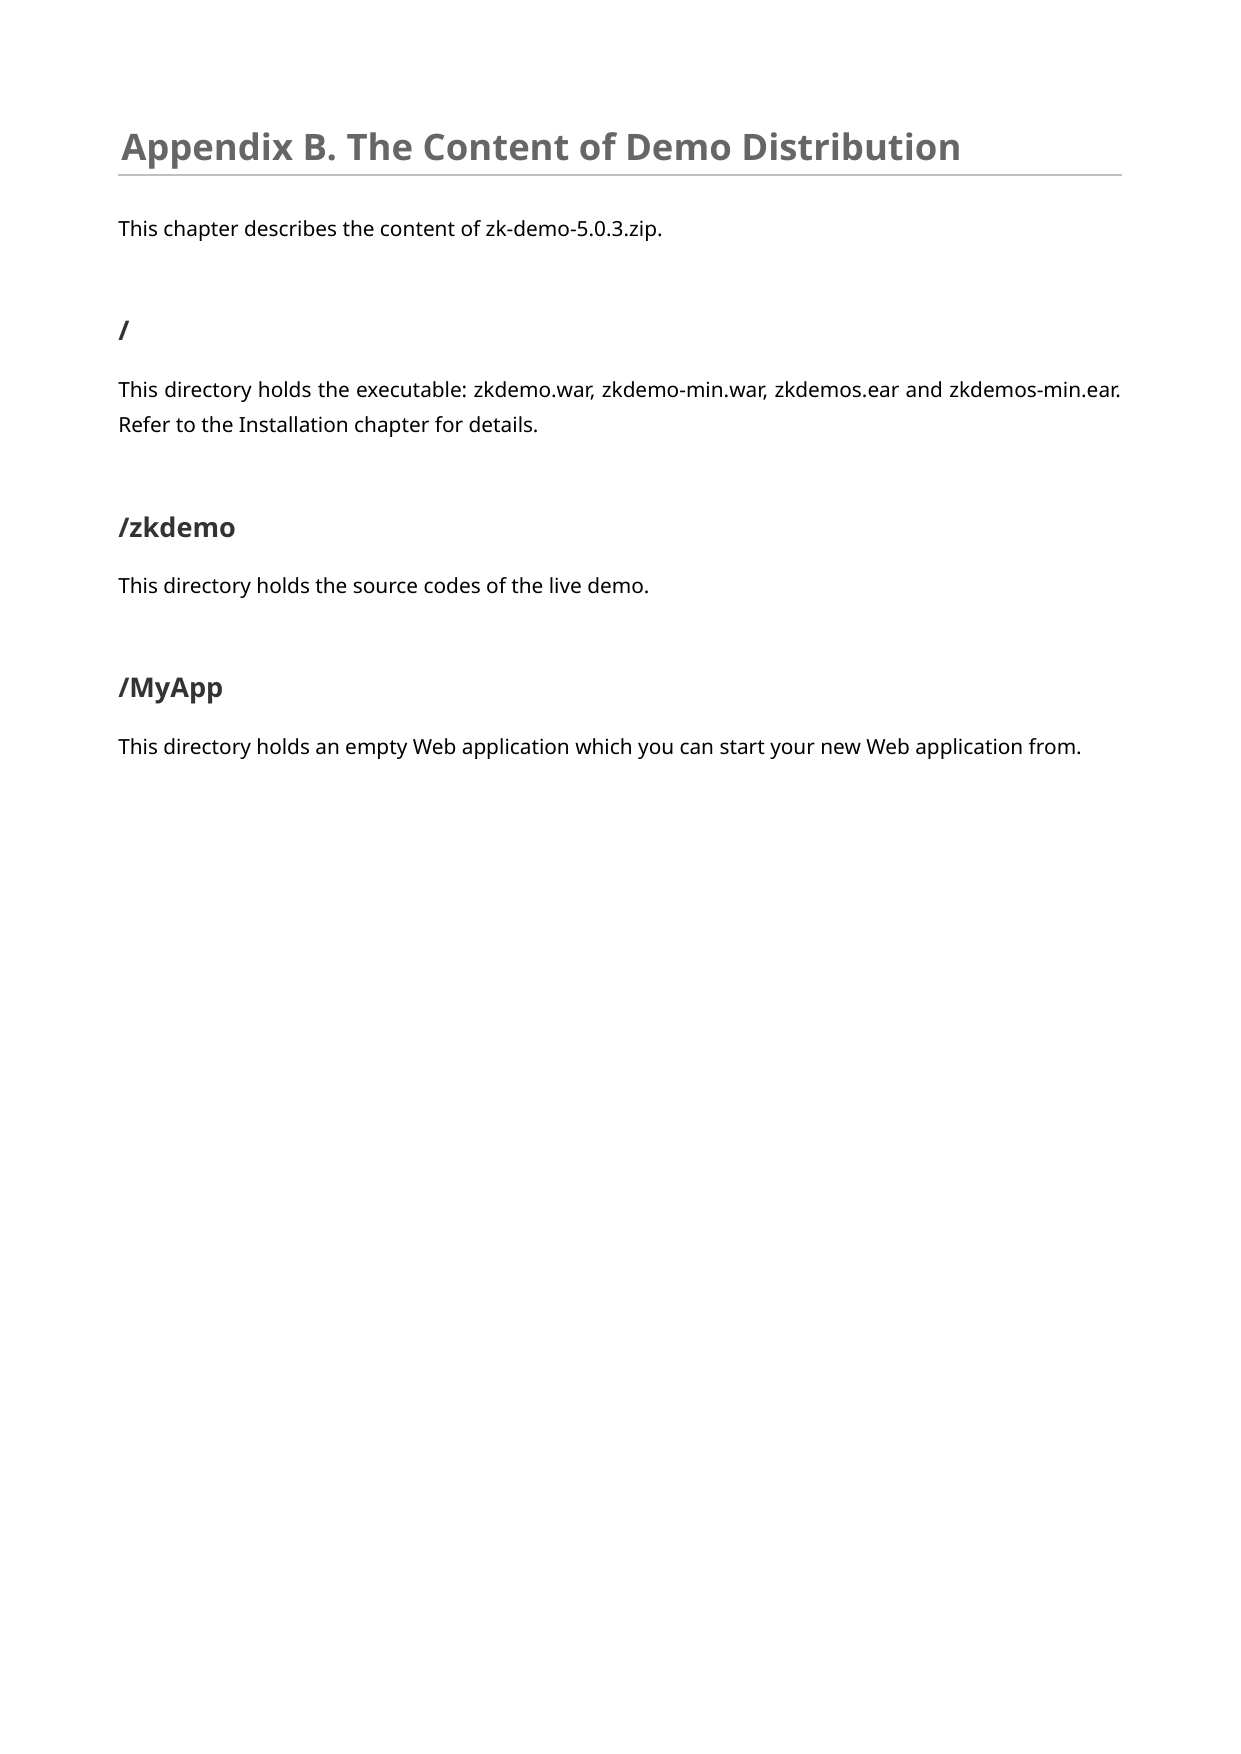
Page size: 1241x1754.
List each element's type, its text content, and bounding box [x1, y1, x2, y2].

subtitle Appendix B. The Content of Demo Distribution [118, 118, 1122, 174]
text This directory holds an empty Web application which you can start your new Web application from. [118, 732, 1122, 761]
subtitle /MyApp [118, 669, 1122, 706]
subtitle /zkdemo [118, 508, 1122, 545]
text This chapter describes the content of zk-demo-5.0.3.zip. [118, 214, 1122, 242]
subtitle / [118, 312, 1122, 348]
text This directory holds the executable: zkdemo.war, zkdemo-min.war, zkdemos.ear and zkdemos-min.ear. Refer to the Installation chapter for details. [118, 375, 1122, 439]
text This directory holds the source codes of the live demo. [118, 571, 1122, 600]
